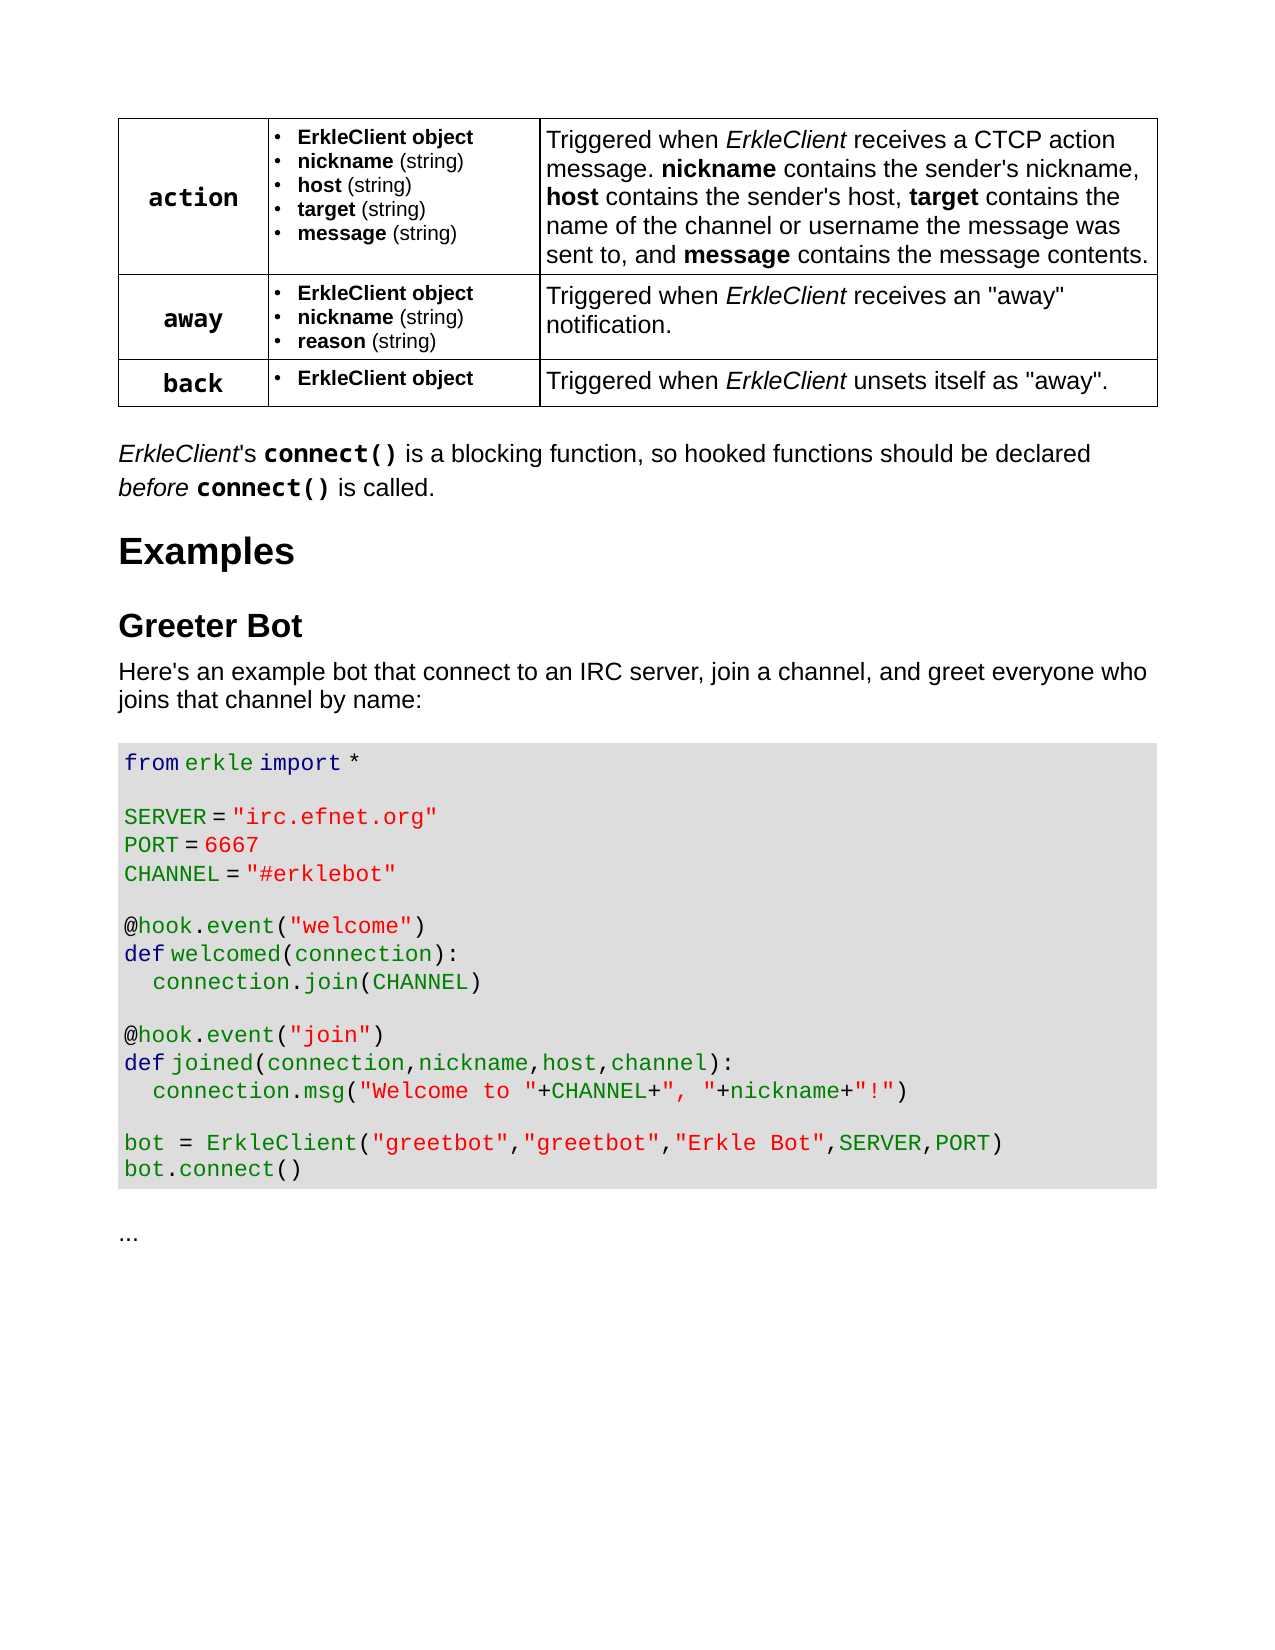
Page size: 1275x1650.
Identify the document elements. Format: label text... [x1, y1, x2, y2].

table_cell Triggered when ErkleClient receives a CTCP action message. nickname contains the sender's nickname, host contains the sender's host, target contains the name of the channel or username the message was sent to, and message contains the message contents. [541, 119, 1157, 274]
text Here's an example bot that connect to an IRC server, join a channel, and greet everyone who joins that channel by name: [118, 657, 1157, 714]
subtitle Examples [118, 528, 1157, 572]
table_cell ErkleClient object [269, 360, 539, 406]
table_cell away [119, 275, 268, 359]
table_cell action [119, 119, 268, 274]
text ... [118, 1218, 1157, 1247]
table_header from erkle import * SERVER = "irc.efnet.org" PORT = 6667 CHANNEL = "#erklebot" @hook.event("welcome") def welcomed(connection): connection.join(CHANNEL) @hook.event("join") def joined(connection,nickname,host,channel): connection.msg("Welcome to "+CHANNEL+", "+nickname+"!") bot = ErkleClient("greetbot","greetbot","Erkle Bot",SERVER,PORT) bot.connect() [118, 743, 1157, 1189]
table_cell ErkleClient object nickname (string) reason (string) [269, 275, 539, 359]
table_cell Triggered when ErkleClient unsets itself as "away". [541, 360, 1157, 406]
subtitle Greeter Bot [118, 606, 1157, 644]
table_cell Triggered when ErkleClient receives an "away" notification. [541, 275, 1157, 359]
table_cell back [119, 360, 268, 406]
table_cell ErkleClient object nickname (string) host (string) target (string) message (string) [269, 119, 539, 274]
text ErkleClient's connect() is a blocking function, so hooked functions should be declared before connect() is called. [118, 435, 1157, 503]
